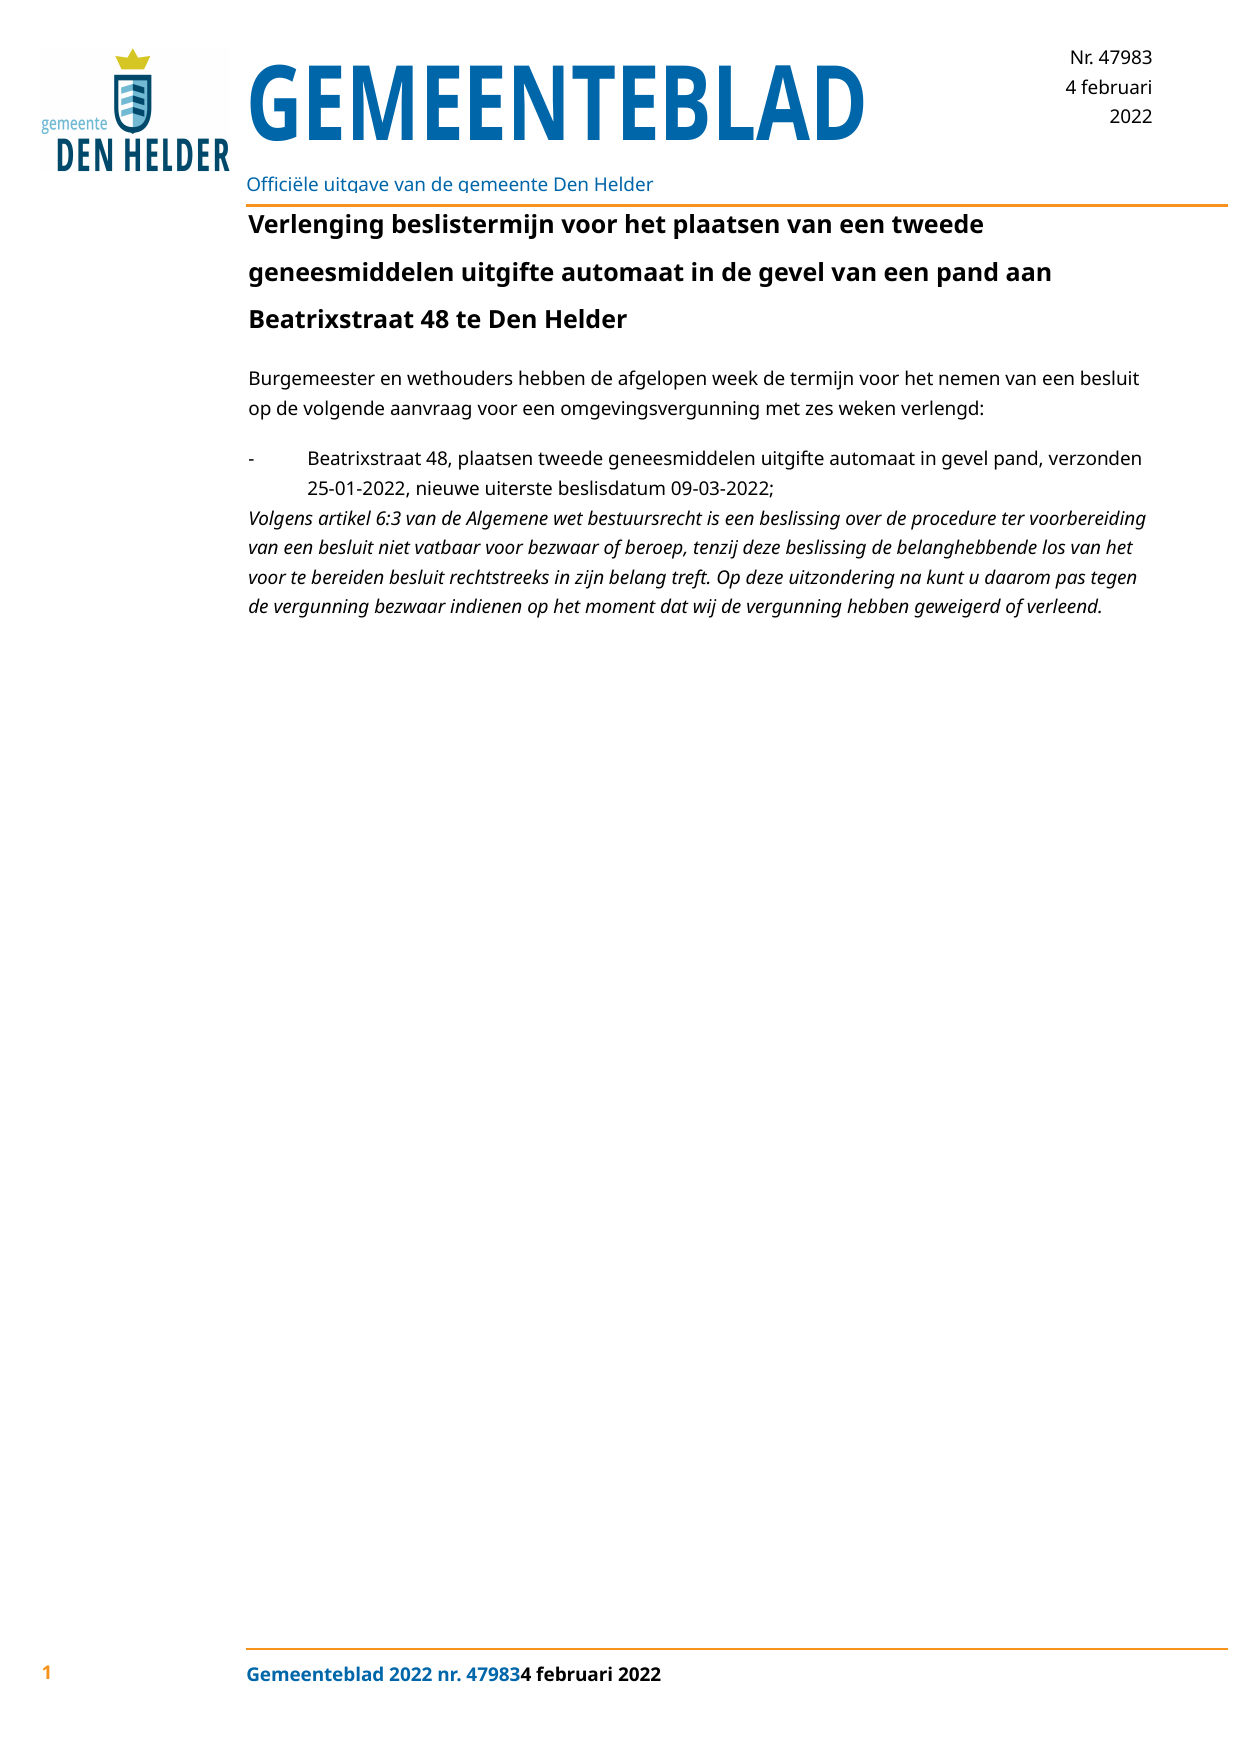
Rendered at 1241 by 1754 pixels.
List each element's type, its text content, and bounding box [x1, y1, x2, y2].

picture [182, 144, 187, 165]
list Beatrixstraat 48, plaatsen tweede geneesmiddelen uitgifte automaat in gevel pand, verzonden 25-01-2022, nieuwe uiterste beslisdatum 09-03-2022; [248, 446, 1152, 501]
text Verlenging beslistermijn voor het plaatsen van een tweede geneesmiddelen uitgifte automaat in de gevel van een pand aan Beatrixstraat 48 te Den Helder [248, 207, 1152, 336]
text Burgemeester en wethouders hebben de afgelopen week de termijn voor het nemen van een besluit op de volgende aanvraag voor een omgevingsvergunning met zes weken verlengd: [248, 366, 1152, 421]
picture [130, 157, 135, 172]
picture [63, 144, 68, 165]
picture [220, 160, 224, 172]
text Volgens artikel 6:3 van de Algemene wet bestuursrecht is een beslissing over de procedure ter voorbereiding van een besluit niet vatbaar voor bezwaar of beroep, tenzij deze beslissing de belanghebbende los van het voor te bereiden besluit rechtstreeks in zijn belang treft. Op deze uitzondering na kunt u daarom pas tegen de vergunning bezwaar indienen op het moment dat wij de vergunning hebben geweigerd of verleend. [248, 505, 1152, 619]
picture [41, 47, 231, 172]
picture [100, 154, 106, 172]
